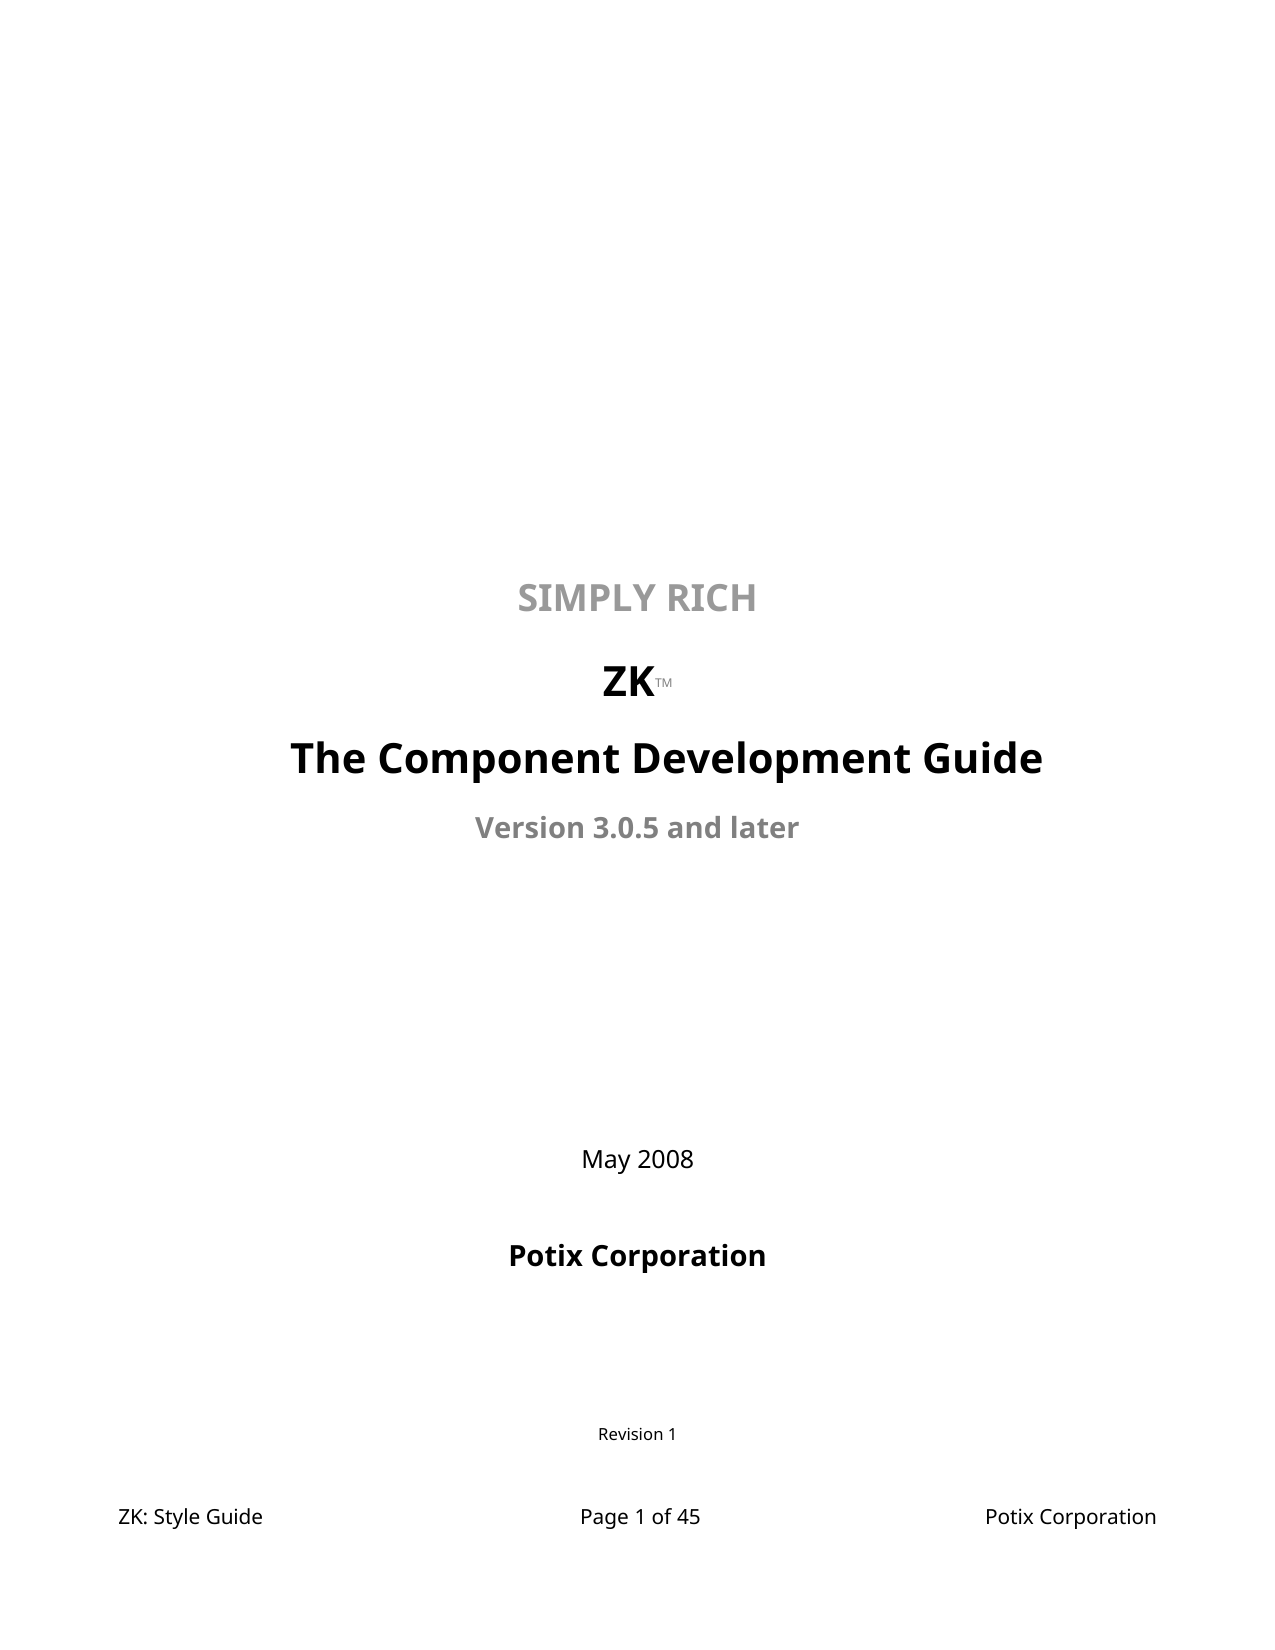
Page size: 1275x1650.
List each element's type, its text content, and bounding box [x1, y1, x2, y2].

title The Component Development Guide [177, 729, 1157, 786]
text ZKTM [118, 652, 1157, 708]
text SIMPLY RICH [118, 571, 1157, 622]
subtitle Version 3.0.5 and later [118, 807, 1157, 847]
text Potix Corporation [118, 1235, 1157, 1275]
text Revision 1 [118, 1422, 1157, 1445]
text May 2008 [118, 1142, 1157, 1176]
